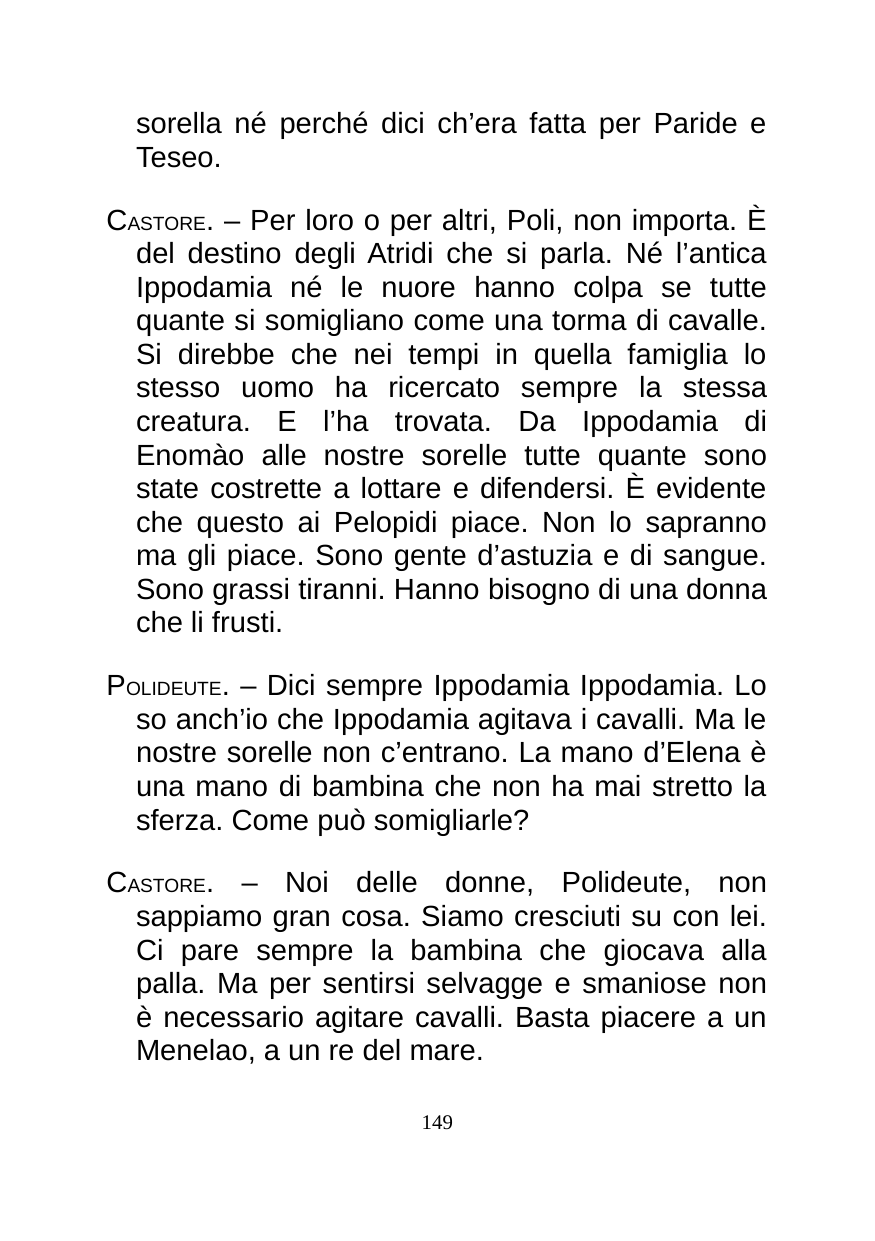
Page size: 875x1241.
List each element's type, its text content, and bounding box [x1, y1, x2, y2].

text Castore. – Per loro o per altri, Poli, non importa. È del destino degli Atridi che si parla. Né l’antica Ippodamia né le nuore hanno colpa se tutte quante si somigliano come una torma di cavalle. Si direbbe che nei tempi in quella famiglia lo stesso uomo ha ricercato sempre la stessa creatura. E l’ha trovata. Da Ippodamia di Enomào alle nostre sorelle tutte quante sono state costrette a lottare e difendersi. È evidente che questo ai Pelopidi piace. Non lo sapranno ma gli piace. Sono gente d’astuzia e di sangue. Sono grassi tiranni. Hanno bisogno di una donna che li frusti. [106, 203, 768, 639]
text sorella né perché dici ch’era fatta per Paride e Teseo. [106, 106, 768, 173]
text Polideute. – Dici sempre Ippodamia Ippodamia. Lo so anch’io che Ippodamia agitava i cavalli. Ma le nostre sorelle non c’entrano. La mano d’Elena è una mano di bambina che non ha mai stretto la sferza. Come può somigliarle? [106, 668, 768, 836]
text Castore. – Noi delle donne, Polideute, non sappiamo gran cosa. Siamo cresciuti su con lei. Ci pare sempre la bambina che giocava alla palla. Ma per sentirsi selvagge e smaniose non è necessario agitare cavalli. Basta piacere a un Menelao, a un re del mare. [106, 866, 768, 1067]
